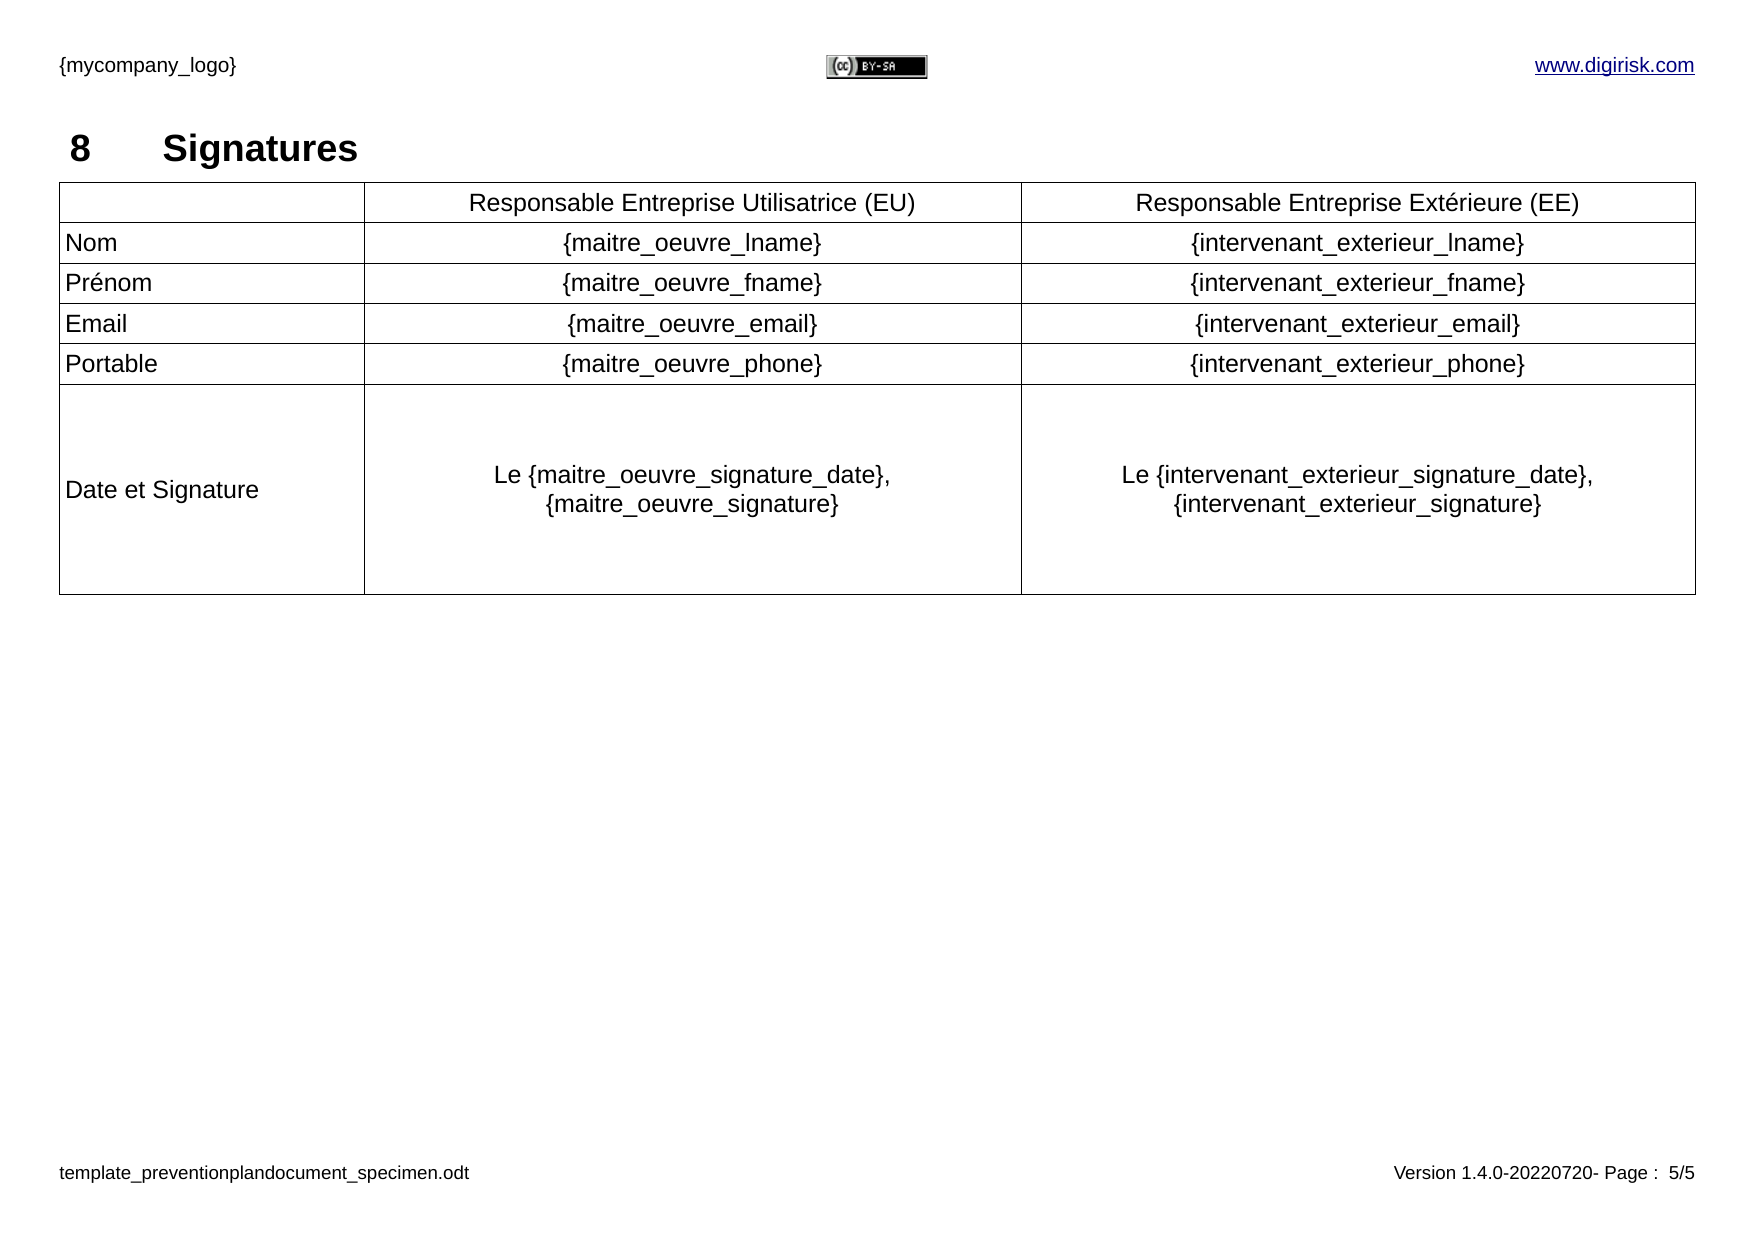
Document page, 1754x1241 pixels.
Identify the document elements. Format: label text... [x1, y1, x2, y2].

table_cell Le {maitre_oeuvre_signature_date}, {maitre_oeuvre_signature} [365, 385, 1021, 594]
table_header Responsable Entreprise Utilisatrice (EU) [365, 183, 1021, 222]
table_cell {maitre_oeuvre_email} [365, 304, 1021, 343]
table_cell {maitre_oeuvre_fname} [365, 264, 1021, 303]
table_cell Prénom [60, 264, 364, 303]
subtitle Signatures [59, 126, 1695, 169]
table_cell Date et Signature [60, 385, 364, 594]
table_cell Nom [60, 223, 364, 262]
table_cell {maitre_oeuvre_phone} [365, 344, 1021, 383]
picture [826, 55, 928, 79]
table_cell Email [60, 304, 364, 343]
table_cell {intervenant_exterieur_fname} [1022, 264, 1695, 303]
table_cell {intervenant_exterieur_lname} [1022, 223, 1695, 262]
table_cell {maitre_oeuvre_lname} [365, 223, 1021, 262]
table_cell {intervenant_exterieur_email} [1022, 304, 1695, 343]
table_cell Portable [60, 344, 364, 383]
table_cell {intervenant_exterieur_phone} [1022, 344, 1695, 383]
table_header [60, 183, 364, 222]
table_header Responsable Entreprise Extérieure (EE) [1022, 183, 1695, 222]
table_cell Le {intervenant_exterieur_signature_date}, {intervenant_exterieur_signature} [1022, 385, 1695, 594]
